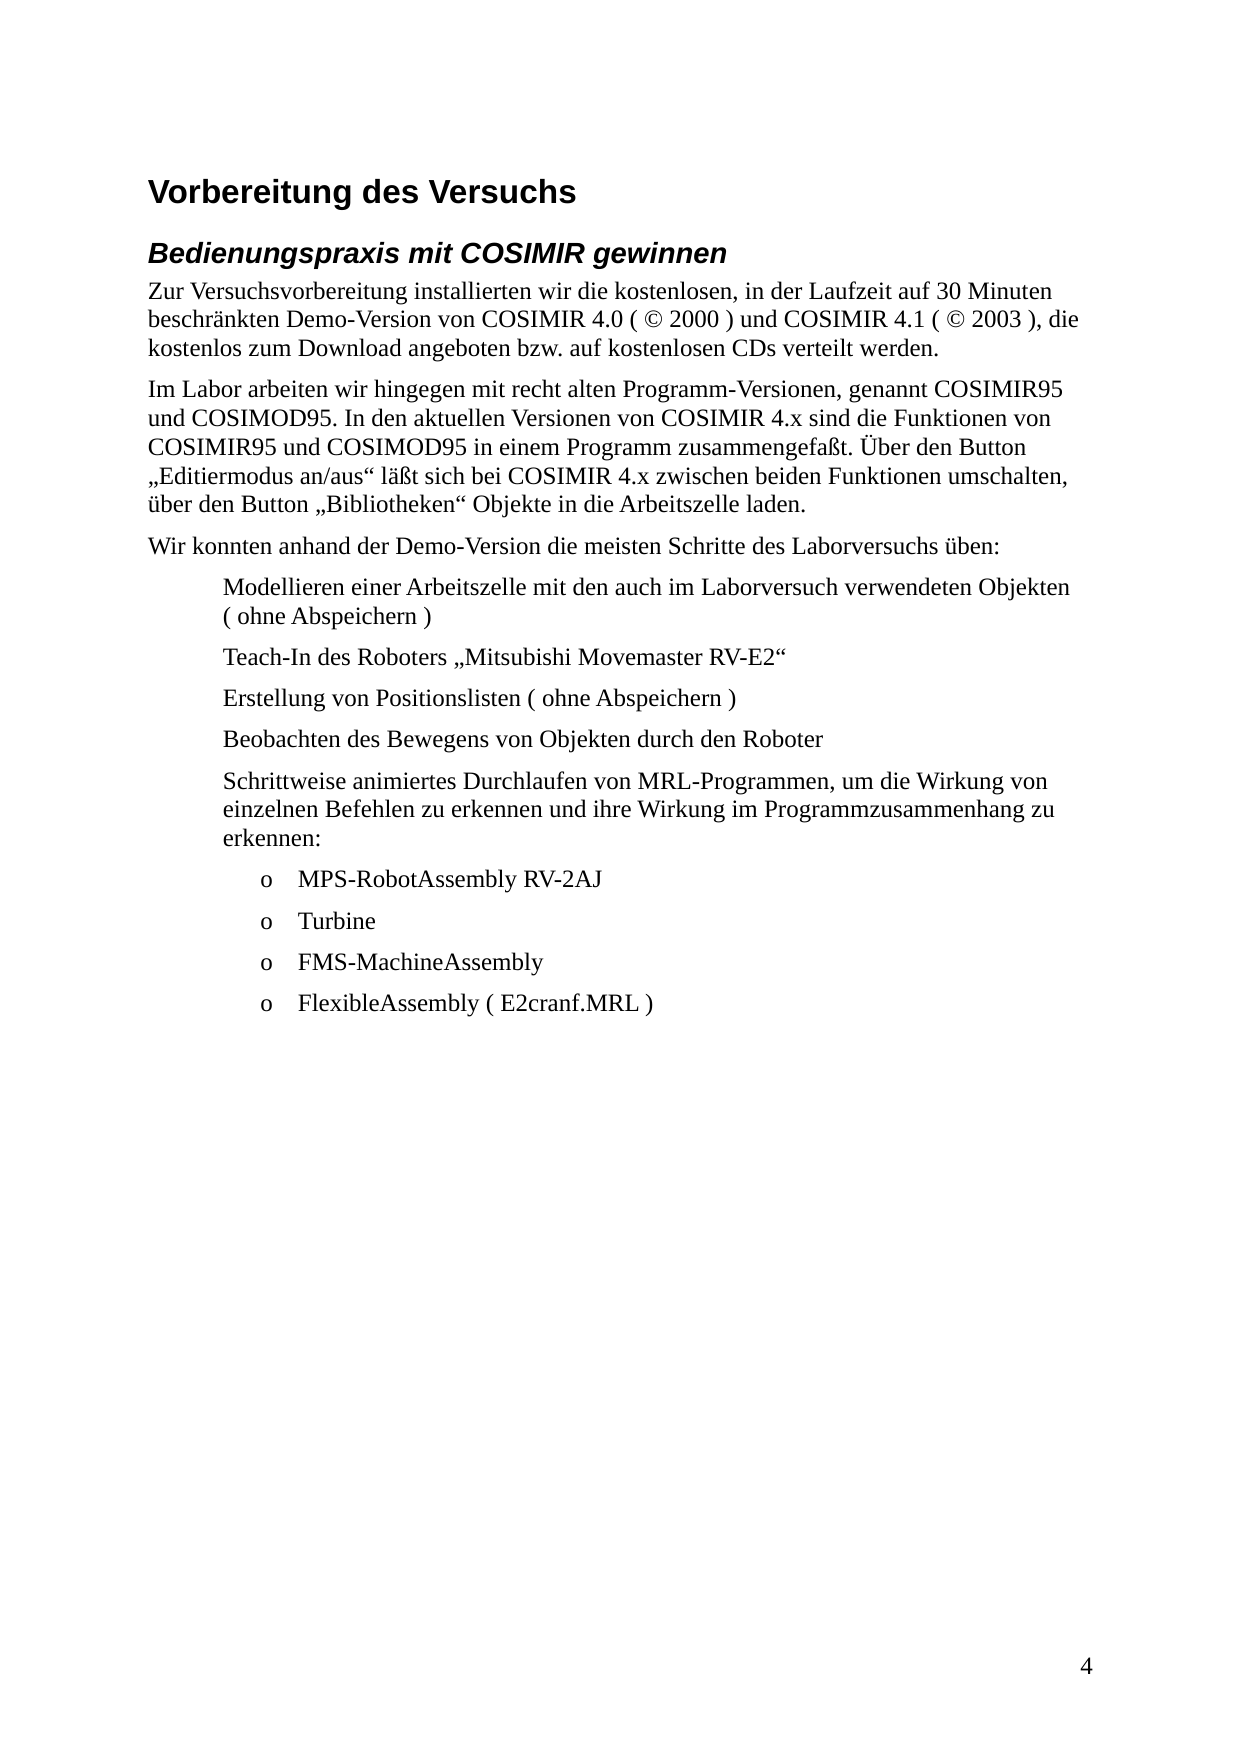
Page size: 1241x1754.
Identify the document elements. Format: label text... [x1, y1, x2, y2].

list FlexibleAssembly ( E2cranf.MRL ) [260, 988, 1093, 1017]
list Erstellung von Positionslisten ( ohne Abspeichern ) [185, 683, 1093, 712]
text Im Labor arbeiten wir hingegen mit recht alten Programm-Versionen, genannt COSIMIR95 und COSIMOD95. In den aktuellen Versionen von COSIMIR 4.x sind die Funktionen von COSIMIR95 und COSIMOD95 in einem Programm zusammengefaßt. Über den Button „Editiermodus an/aus“ läßt sich bei COSIMIR 4.x zwischen beiden Funktionen umschalten, über den Button „Bibliotheken“ Objekte in die Arbeitszelle laden. [148, 374, 1093, 518]
list Modellieren einer Arbeitszelle mit den auch im Laborversuch verwendeten Objekten ( ohne Abspeichern ) [185, 572, 1093, 629]
subtitle Bedienungspraxis mit COSIMIR gewinnen [148, 236, 1093, 269]
list Beobachten des Bewegens von Objekten durch den Roboter [185, 724, 1093, 753]
list Schrittweise animiertes Durchlaufen von MRL-Programmen, um die Wirkung von einzelnen Befehlen zu erkennen und ihre Wirkung im Programmzusammenhang zu erkennen: [185, 766, 1093, 852]
list MPS-RobotAssembly RV-2AJ [260, 864, 1093, 893]
text Zur Versuchsvorbereitung installierten wir die kostenlosen, in der Laufzeit auf 30 Minuten beschränkten Demo-Version von COSIMIR 4.0 ( © 2000 ) und COSIMIR 4.1 ( © 2003 ), die kostenlos zum Download angeboten bzw. auf kostenlosen CDs verteilt werden. [148, 276, 1093, 362]
text Wir konnten anhand der Demo-Version die meisten Schritte des Laborversuchs üben: [148, 531, 1093, 559]
subtitle Vorbereitung des Versuchs [148, 173, 1093, 211]
list Teach-In des Roboters „Mitsubishi Movemaster RV-E2“ [185, 642, 1093, 671]
list Turbine [260, 906, 1093, 934]
list FMS-MachineAssembly [260, 947, 1093, 976]
